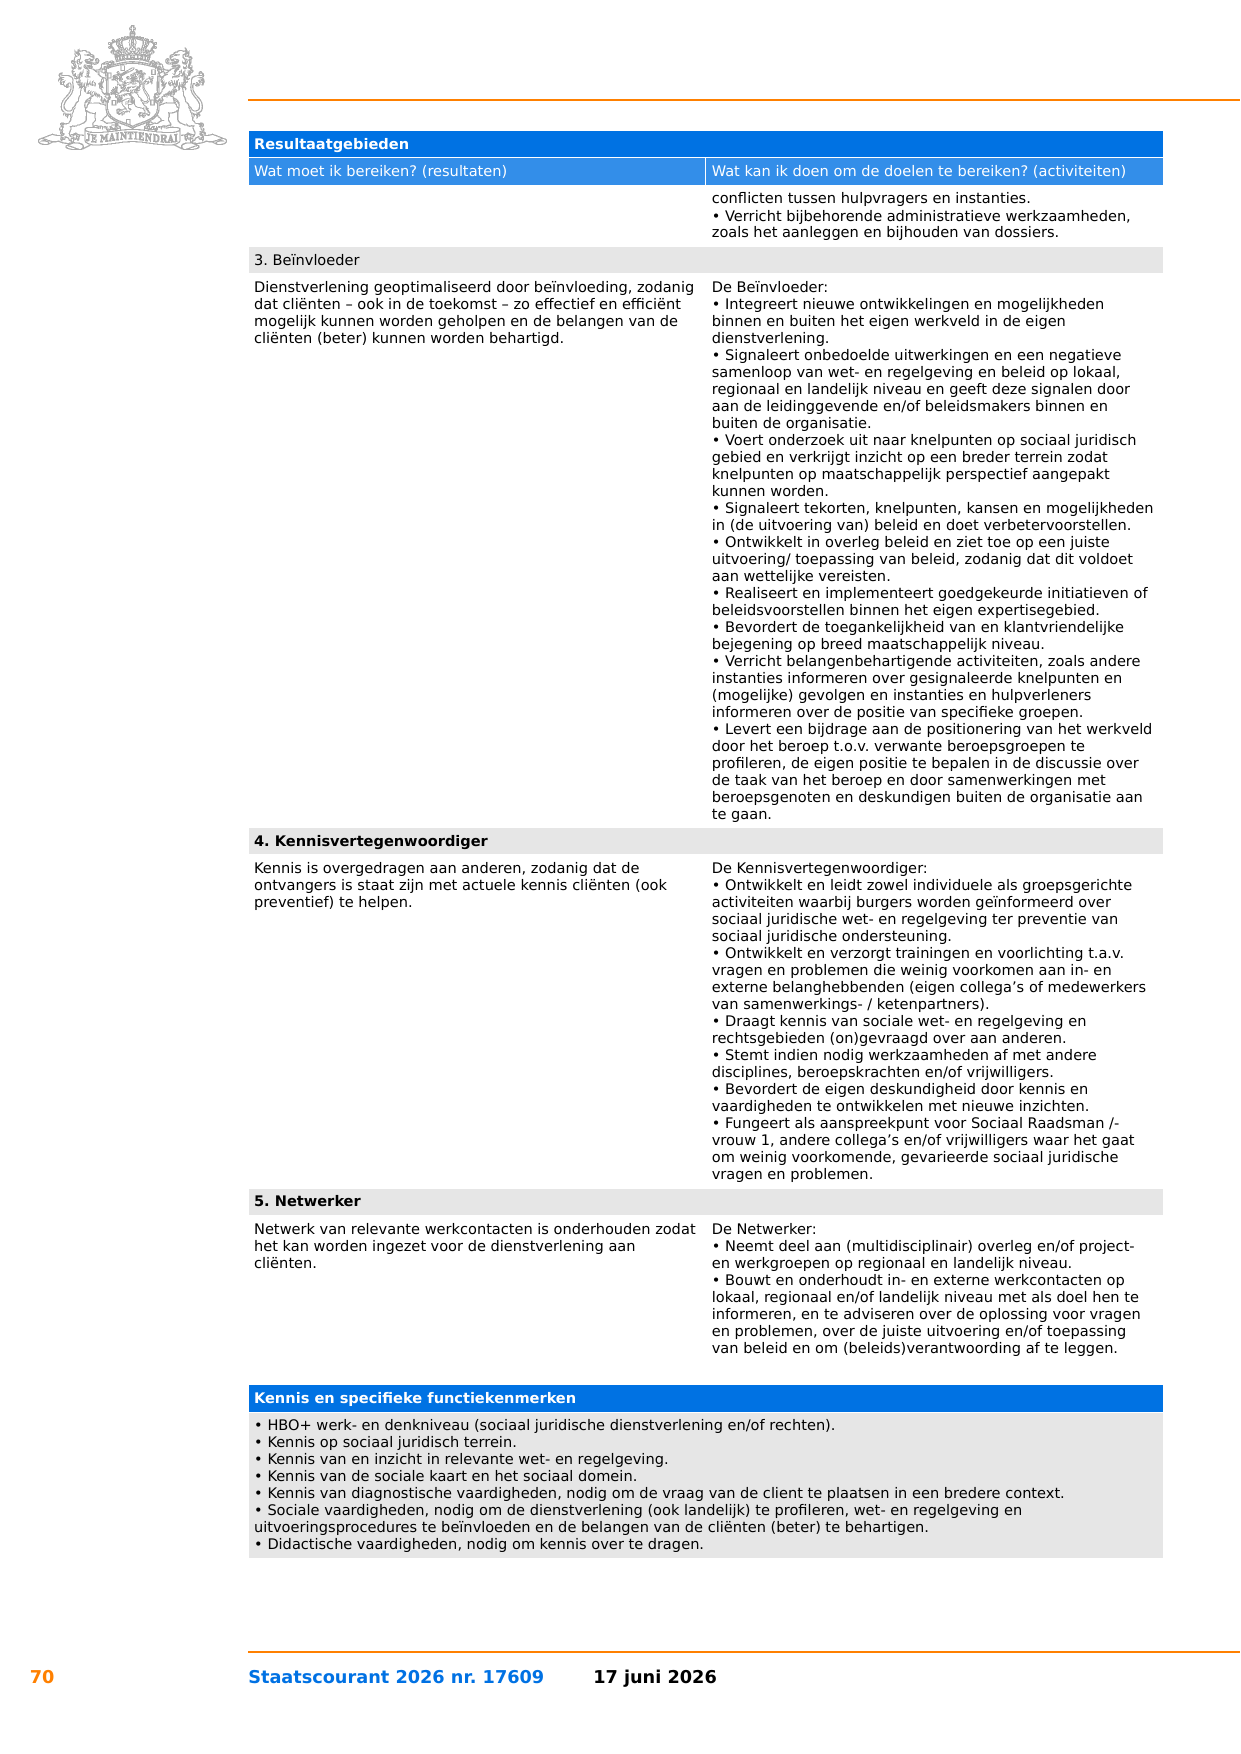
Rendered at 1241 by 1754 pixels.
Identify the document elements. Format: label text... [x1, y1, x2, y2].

table_cell De Netwerker: • Neemt deel aan (multidisciplinair) overleg en/of project- en werkgroepen op regionaal en landelijk niveau. • Bouwt en onderhoudt in- en externe werkcontacten op lokaal, regionaal en/of landelijk niveau met als doel hen te informeren, en te adviseren over de oplossing voor vragen en problemen, over de juiste uitvoering en/of toepassing van beleid en om (beleids)verantwoording af te leggen. [706, 1216, 1163, 1361]
table_cell Netwerk van relevante werkcontacten is onderhouden zodat het kan worden ingezet voor de dienstverlening aan cliënten. [249, 1216, 705, 1361]
table_header Kennis en specifieke functiekenmerken [249, 1385, 1163, 1412]
table_cell 3. Beïnvloeder [249, 247, 1163, 273]
table_cell Kennis is overgedragen aan anderen, zodanig dat de ontvangers is staat zijn met actuele kennis cliënten (ook preventief) te helpen. [249, 856, 705, 1188]
table_header Resultaatgebieden [249, 131, 1163, 157]
table_cell De Beïnvloeder: • Integreert nieuwe ontwikkelingen en mogelijkheden binnen en buiten het eigen werkveld in de eigen dienstverlening. • Signaleert onbedoelde uitwerkingen en een negatieve samenloop van wet- en regelgeving en beleid op lokaal, regionaal en landelijk niveau en geeft deze signalen door aan de leidinggevende en/of beleidsmakers binnen en buiten de organisatie. • Voert onderzoek uit naar knelpunten op sociaal juridisch gebied en verkrijgt inzicht op een breder terrein zodat knelpunten op maatschappelijk perspectief aangepakt kunnen worden. • Signaleert tekorten, knelpunten, kansen en mogelijkheden in (de uitvoering van) beleid en doet verbetervoorstellen. • Ontwikkelt in overleg beleid en ziet toe op een juiste uitvoering/ toepassing van beleid, zodanig dat dit voldoet aan wettelijke vereisten. • Realiseert en implementeert goedgekeurde initiatieven of beleidsvoorstellen binnen het eigen expertisegebied. • Bevordert de toegankelijkheid van en klantvriendelijke bejegening op breed maatschappelijk niveau. • Verricht belangenbehartigende activiteiten, zoals andere instanties informeren over gesignaleerde knelpunten en (mogelijke) gevolgen en instanties en hulpverleners informeren over de positie van specifieke groepen. • Levert een bijdrage aan de positionering van het werkveld door het beroep t.o.v. verwante beroepsgroepen te profileren, de eigen positie te bepalen in de discussie over de taak van het beroep en door samenwerkingen met beroepsgenoten en deskundigen buiten de organisatie aan te gaan. [706, 275, 1163, 827]
table_cell Dienstverlening geoptimaliseerd door beïnvloeding, zodanig dat cliënten – ook in de toekomst – zo effectief en efficiënt mogelijk kunnen worden geholpen en de belangen van de cliënten (beter) kunnen worden behartigd. [249, 275, 705, 827]
table_cell conflicten tussen hulpvragers en instanties. • Verricht bijbehorende administratieve werkzaamheden, zoals het aanleggen en bijhouden van dossiers. [706, 186, 1163, 246]
table_cell Wat moet ik bereiken? (resultaten) [249, 158, 705, 185]
table_cell 4. Kennisvertegenwoordiger [249, 828, 1163, 854]
table_cell 5. Netwerker [249, 1189, 1163, 1215]
table_cell Wat kan ik doen om de doelen te bereiken? (activiteiten) [706, 158, 1163, 185]
table_cell De Kennisvertegenwoordiger: • Ontwikkelt en leidt zowel individuele als groepsgerichte activiteiten waarbij burgers worden geïnformeerd over sociaal juridische wet- en regelgeving ter preventie van sociaal juridische ondersteuning. • Ontwikkelt en verzorgt trainingen en voorlichting t.a.v. vragen en problemen die weinig voorkomen aan in- en externe belanghebbenden (eigen collega’s of medewerkers van samenwerkings- / ketenpartners). • Draagt kennis van sociale wet- en regelgeving en rechtsgebieden (on)gevraagd over aan anderen. • Stemt indien nodig werkzaamheden af met andere disciplines, beroepskrachten en/of vrijwilligers. • Bevordert de eigen deskundigheid door kennis en vaardigheden te ontwikkelen met nieuwe inzichten. • Fungeert als aanspreekpunt voor Sociaal Raadsman /-vrouw 1, andere collega’s en/of vrijwilligers waar het gaat om weinig voorkomende, gevarieerde sociaal juridische vragen en problemen. [706, 856, 1163, 1188]
picture [38, 25, 227, 150]
table_cell [249, 186, 705, 246]
table_cell • HBO+ werk- en denkniveau (sociaal juridische dienstverlening en/of rechten). • Kennis op sociaal juridisch terrein. • Kennis van en inzicht in relevante wet- en regelgeving. • Kennis van de sociale kaart en het sociaal domein. • Kennis van diagnostische vaardigheden, nodig om de vraag van de client te plaatsen in een bredere context. • Sociale vaardigheden, nodig om de dienstverlening (ook landelijk) te profileren, wet- en regelgeving en uitvoeringsprocedures te beïnvloeden en de belangen van de cliënten (beter) te behartigen. • Didactische vaardigheden, nodig om kennis over te dragen. [249, 1413, 1163, 1558]
